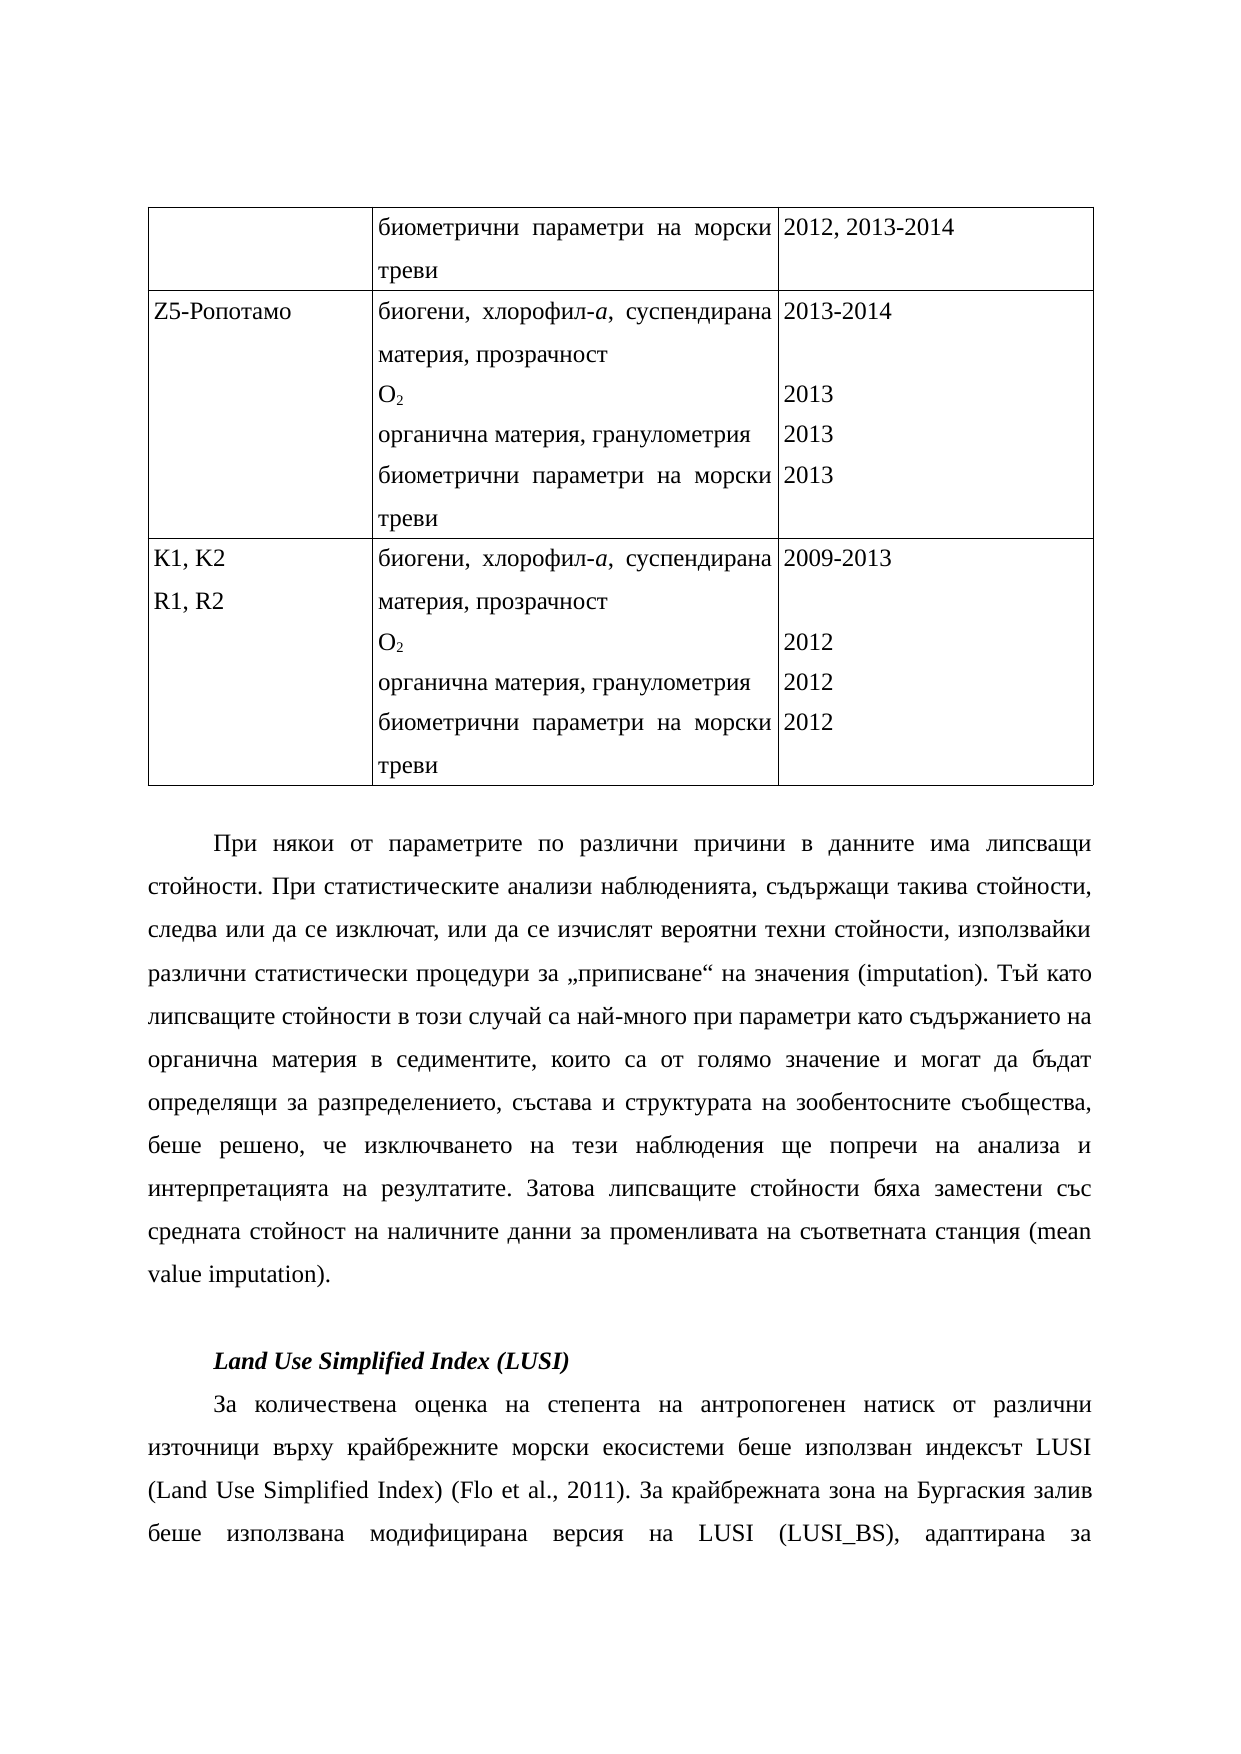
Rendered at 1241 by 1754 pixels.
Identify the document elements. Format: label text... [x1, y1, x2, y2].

table_cell 2012, 2013-2014 [779, 208, 1093, 290]
table_cell биогени, хлорофил-а, суспендирана материя, прозрачност [373, 539, 778, 621]
table_cell биогени, хлорофил-а, суспендирана материя, прозрачност [373, 291, 778, 373]
table_cell 2009-2013 [779, 539, 1093, 621]
text За количествена оценка на степента на антропогенен натиск от различни източници върху крайбрежните морски екосистеми беше използван индексът LUSI (Land Use Simplified Index) (Flo et al., 2011). За крайбрежната зона на Бургаския залив беше използвана модифицирана версия на LUSI (LUSI_BS), адаптирана за [148, 1389, 1093, 1547]
table_cell 2012 [779, 621, 1093, 661]
table_cell биометрични параметри на морски треви [373, 454, 778, 537]
table_cell Z5-Ропотамо [149, 291, 372, 537]
table_cell К1, K2 R1, R2 [149, 539, 372, 785]
table_cell 2012 [779, 702, 1093, 785]
table_cell биометрични параметри на морски треви [373, 208, 778, 290]
table_cell О2 [373, 374, 778, 414]
table_cell 2013 [779, 454, 1093, 537]
table_cell О2 [373, 621, 778, 661]
table_cell 2013-2014 [779, 291, 1093, 373]
table_cell органична материя, гранулометрия [373, 414, 778, 454]
table_cell [149, 208, 372, 290]
table_cell 2013 [779, 374, 1093, 414]
table_cell биометрични параметри на морски треви [373, 702, 778, 785]
text При някои от параметрите по различни причини в данните има липсващи стойности. При статистическите анализи наблюденията, съдържащи такива стойности, следва или да се изключат, или да се изчислят вероятни техни стойности, използвайки различни статистически процедури за „приписване“ на значения (imputation). Тъй като липсващите стойности в този случай са най-много при параметри като съдържанието на органична материя в седиментите, които са от голямо значение и могат да бъдат определящи за разпределението, състава и структурата на зообентосните съобщества, беше решено, че изключването на тези наблюдения ще попречи на анализа и интерпретацията на резултатите. Затова липсващите стойности бяха заместени със средната стойност на наличните данни за променливата на съответната станция (mean value imputation). [148, 828, 1093, 1288]
table_cell 2012 [779, 661, 1093, 702]
text Land Use Simplified Index (LUSI) [148, 1346, 1093, 1374]
table_cell органична материя, гранулометрия [373, 661, 778, 702]
table_cell 2013 [779, 414, 1093, 454]
